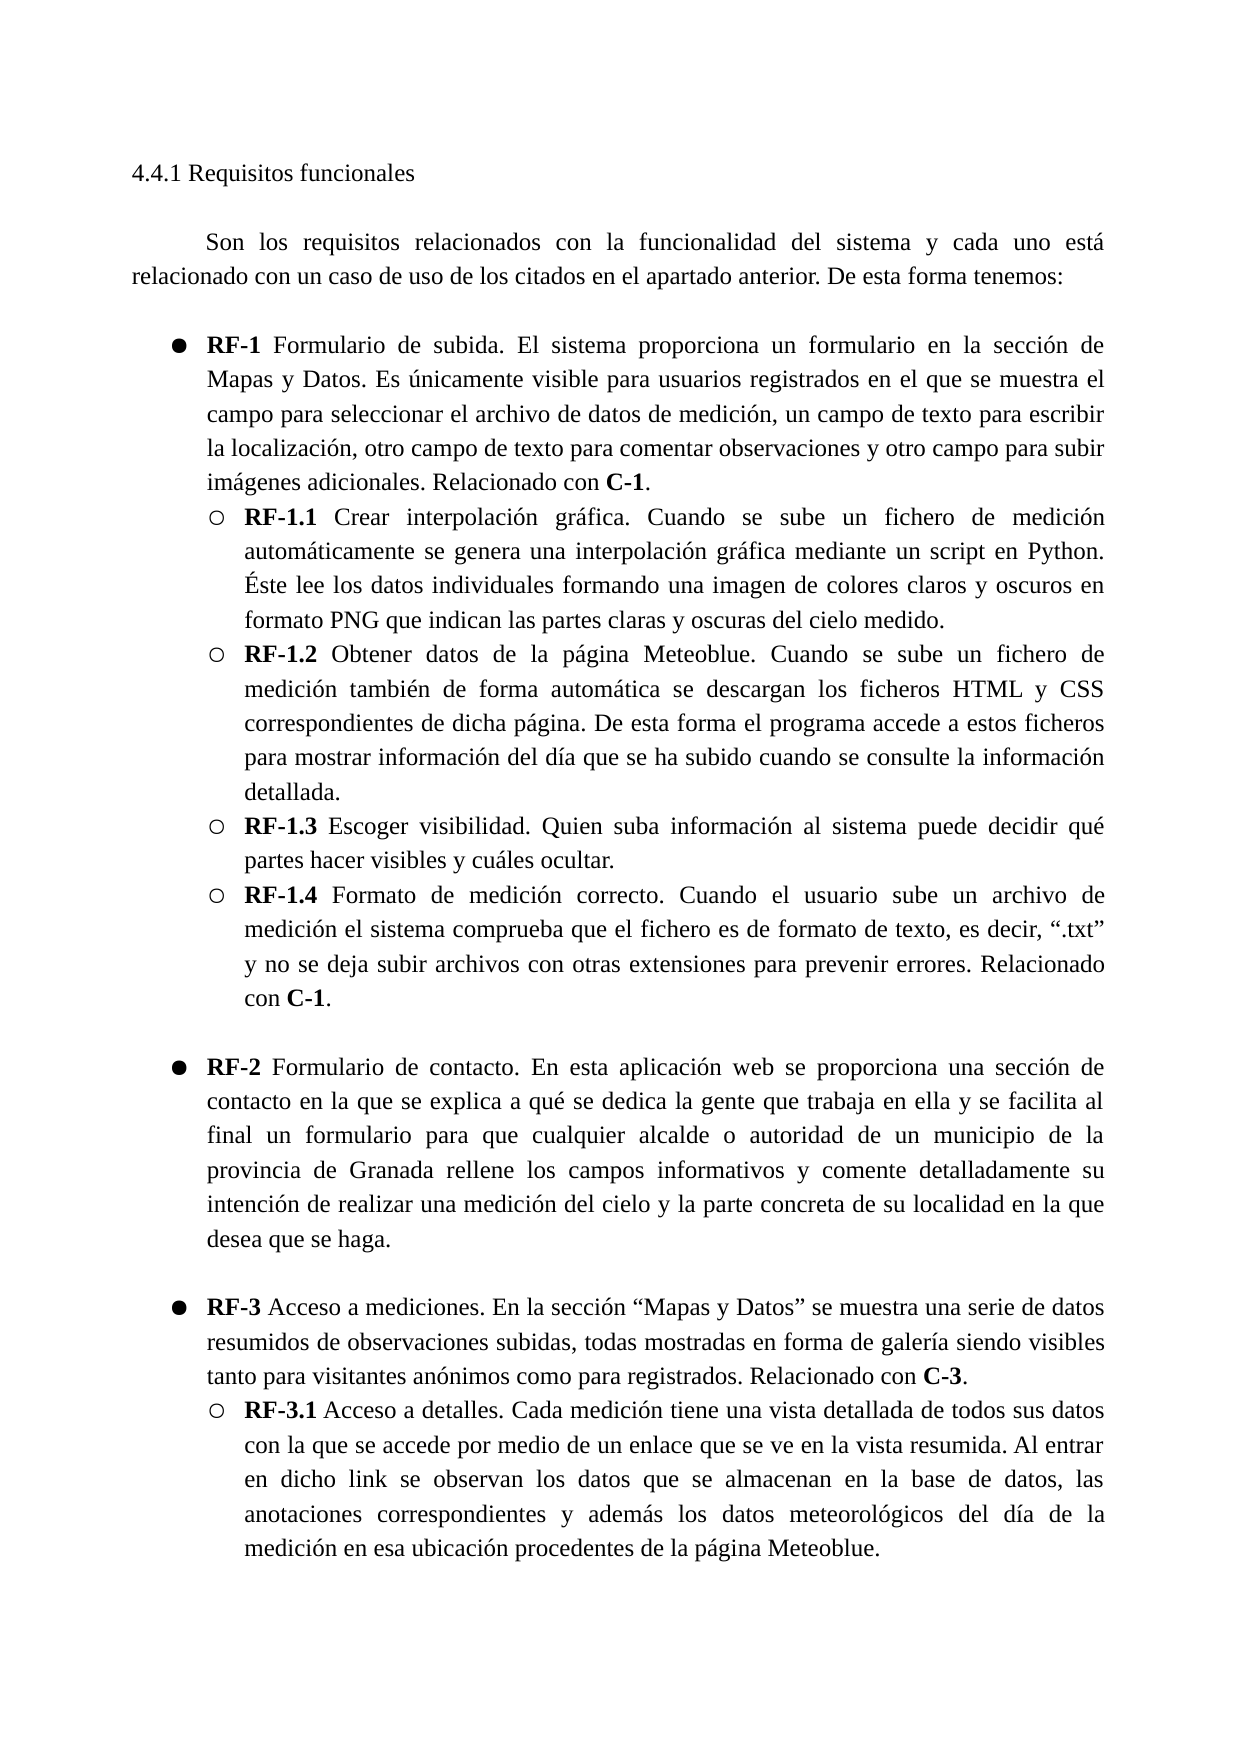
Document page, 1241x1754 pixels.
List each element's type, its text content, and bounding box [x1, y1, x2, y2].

list RF-1.3 Escoger visibilidad. Quien suba información al sistema puede decidir qué partes hacer visibles y cuáles ocultar. [207, 806, 1106, 874]
text 4.4.1 Requisitos funcionales [132, 152, 1106, 187]
list RF-2 Formulario de contacto. En esta aplicación web se proporciona una sección de contacto en la que se explica a qué se dedica la gente que trabaja en ella y se facilita al final un formulario para que cualquier alcalde o autoridad de un municipio de la provincia de Granada rellene los campos informativos y comente detalladamente su intención de realizar una medición del cielo y la parte concreta de su localidad en la que desea que se haga. [169, 1046, 1106, 1252]
list RF-1.2 Obtener datos de la página Meteoblue. Cuando se sube un fichero de medición también de forma automática se descargan los ficheros HTML y CSS correspondientes de dicha página. De esta forma el programa accede a estos ficheros para mostrar información del día que se ha subido cuando se consulte la información detallada. [207, 634, 1106, 806]
list RF-1.1 Crear interpolación gráfica. Cuando se sube un fichero de medición automáticamente se genera una interpolación gráfica mediante un script en Python. Éste lee los datos individuales formando una imagen de colores claros y oscuros en formato PNG que indican las partes claras y oscuras del cielo medido. [207, 496, 1106, 634]
list RF-3.1 Acceso a detalles. Cada medición tiene una vista detallada de todos sus datos con la que se accede por medio de un enlace que se ve en la vista resumida. Al entrar en dicho link se observan los datos que se almacenan en la base de datos, las anotaciones correspondientes y además los datos meteorológicos del día de la medición en esa ubicación procedentes de la página Meteoblue. [207, 1390, 1106, 1562]
list RF-1 Formulario de subida. El sistema proporciona un formulario en la sección de Mapas y Datos. Es únicamente visible para usuarios registrados en el que se muestra el campo para seleccionar el archivo de datos de medición, un campo de texto para escribir la localización, otro campo de texto para comentar observaciones y otro campo para subir imágenes adicionales. Relacionado con C-1. [169, 324, 1106, 496]
text Son los requisitos relacionados con la funcionalidad del sistema y cada uno está relacionado con un caso de uso de los citados en el apartado anterior. De esta forma tenemos: [132, 221, 1106, 290]
list RF-3 Acceso a mediciones. En la sección “Mapas y Datos” se muestra una serie de datos resumidos de observaciones subidas, todas mostradas en forma de galería siendo visibles tanto para visitantes anónimos como para registrados. Relacionado con C-3. [169, 1287, 1106, 1390]
list RF-1.4 Formato de medición correcto. Cuando el usuario sube un archivo de medición el sistema comprueba que el fichero es de formato de texto, es decir, “.txt” y no se deja subir archivos con otras extensiones para prevenir errores. Relacionado con C-1. [207, 874, 1106, 1012]
